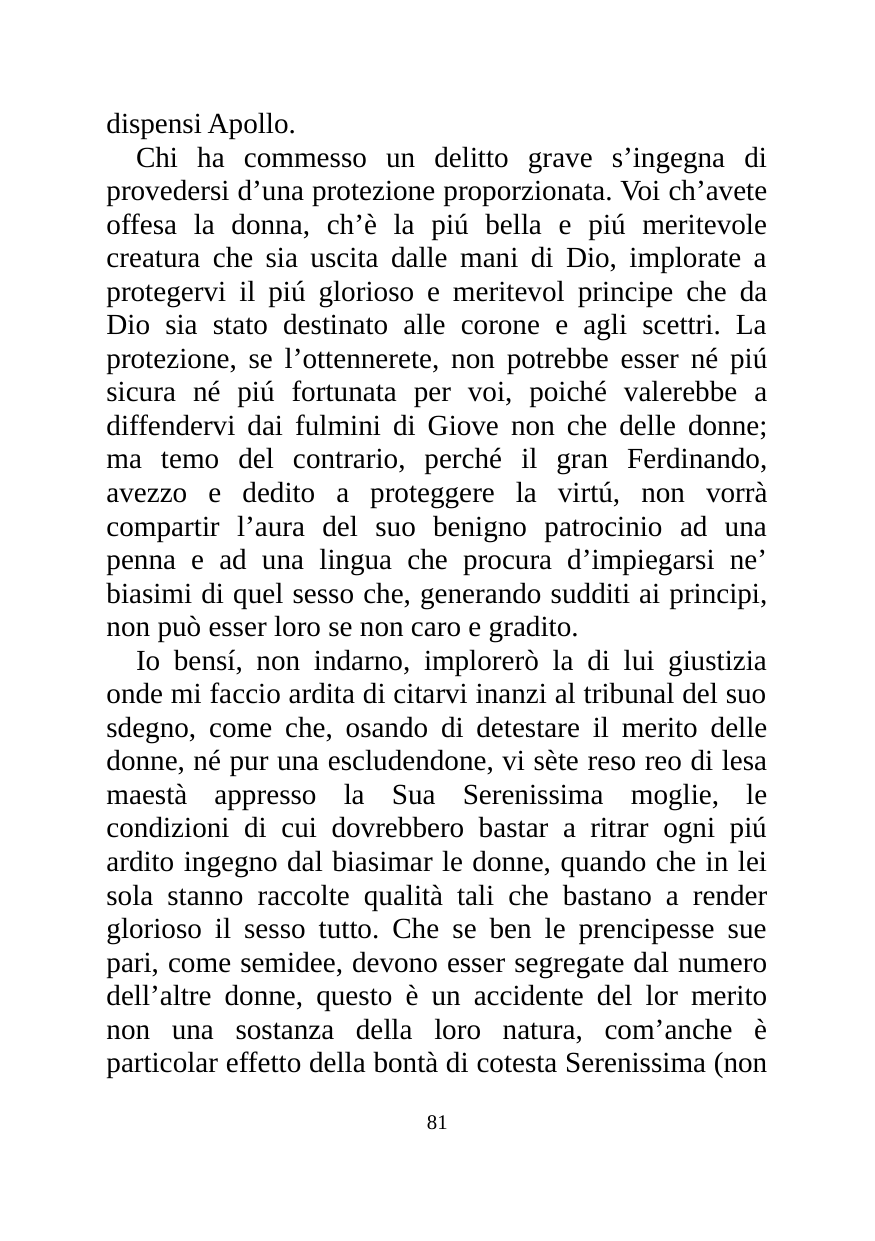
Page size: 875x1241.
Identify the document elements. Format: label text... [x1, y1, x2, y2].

text dispensi Apollo. [106, 106, 768, 140]
text Io bensí, non indarno, implorerò la di lui giustizia onde mi faccio ardita di citarvi inanzi al tribunal del suo sdegno, come che, osando di detestare il merito delle donne, né pur una escludendone, vi sète reso reo di lesa maestà appresso la Sua Serenissima moglie, le condizioni di cui dovrebbero bastar a ritrar ogni piú ardito ingegno dal biasimar le donne, quando che in lei sola stanno raccolte qualità tali che bastano a render glorioso il sesso tutto. Che se ben le prencipesse sue pari, come semidee, devono esser segregate dal numero dell’altre donne, questo è un accidente del lor merito non una sostanza della loro natura, com’anche è particolar effetto della bontà di cotesta Serenissima (non [106, 643, 768, 1079]
text Chi ha commesso un delitto grave s’ingegna di provedersi d’una protezione proporzionata. Voi ch’avete offesa la donna, ch’è la piú bella e piú meritevole creatura che sia uscita dalle mani di Dio, implorate a protegervi il piú glorioso e meritevol principe che da Dio sia stato destinato alle corone e agli scettri. La protezione, se l’ottennerete, non potrebbe esser né piú sicura né piú fortunata per voi, poiché valerebbe a diffendervi dai fulmini di Giove non che delle donne; ma temo del contrario, perché il gran Ferdinando, avezzo e dedito a proteggere la virtú, non vorrà compartir l’aura del suo benigno patrocinio ad una penna e ad una lingua che procura d’impiegarsi ne’ biasimi di quel sesso che, generando sudditi ai principi, non può esser loro se non caro e gradito. [106, 140, 768, 643]
